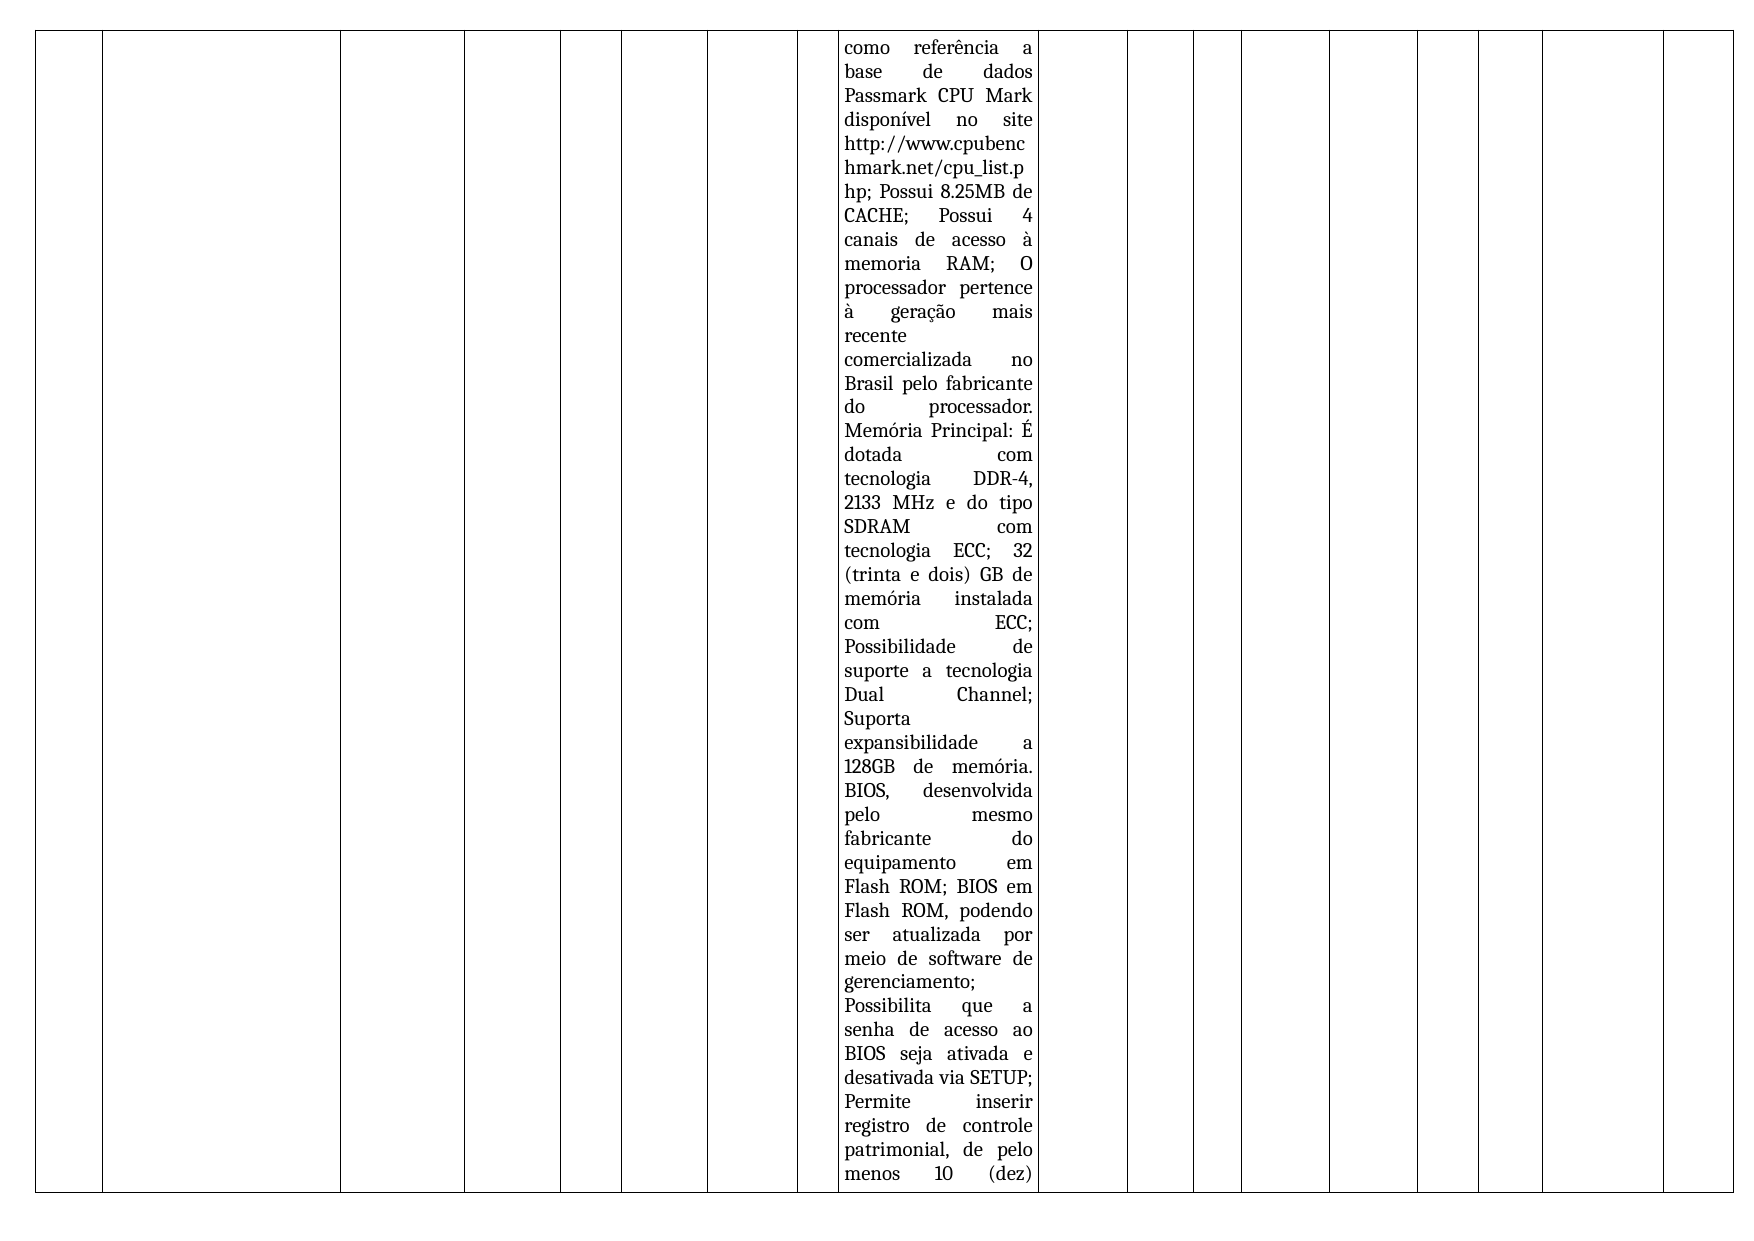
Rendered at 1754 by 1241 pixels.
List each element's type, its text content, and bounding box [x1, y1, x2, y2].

table_cell [798, 31, 838, 1191]
table_cell [1418, 31, 1478, 1191]
table_cell [341, 31, 464, 1191]
table_cell [465, 31, 560, 1191]
table_cell [1330, 31, 1417, 1191]
table_cell [1128, 31, 1193, 1191]
table_cell [708, 31, 797, 1191]
table_cell [1479, 31, 1542, 1191]
table_cell [622, 31, 707, 1191]
table_cell [561, 31, 621, 1191]
table_cell [1194, 31, 1241, 1191]
table_cell [1543, 31, 1663, 1191]
table_cell [103, 31, 340, 1191]
table_cell [1664, 31, 1733, 1191]
table_cell [1039, 31, 1127, 1191]
table_cell como referência a base de dados Passmark CPU Mark disponível no site http://www.cpubenchmark.net/cpu_list.php; Possui 8.25MB de CACHE; Possui 4 canais de acesso à memoria RAM; O processador pertence à geração mais recente comercializada no Brasil pelo fabricante do processador. Memória Principal: É dotada com tecnologia DDR-4, 2133 MHz e do tipo SDRAM com tecnologia ECC; 32 (trinta e dois) GB de memória instalada com ECC; Possibilidade de suporte a tecnologia Dual Channel; Suporta expansibilidade a 128GB de memória. BIOS, desenvolvida pelo mesmo fabricante do equipamento em Flash ROM; BIOS em Flash ROM, podendo ser atualizada por meio de software de gerenciamento; Possibilita que a senha de acesso ao BIOS seja ativada e desativada via SETUP; Permite inserir registro de controle patrimonial, de pelo menos 10 (dez) [839, 31, 1038, 1191]
table_cell [1242, 31, 1329, 1191]
table_cell [36, 31, 102, 1191]
